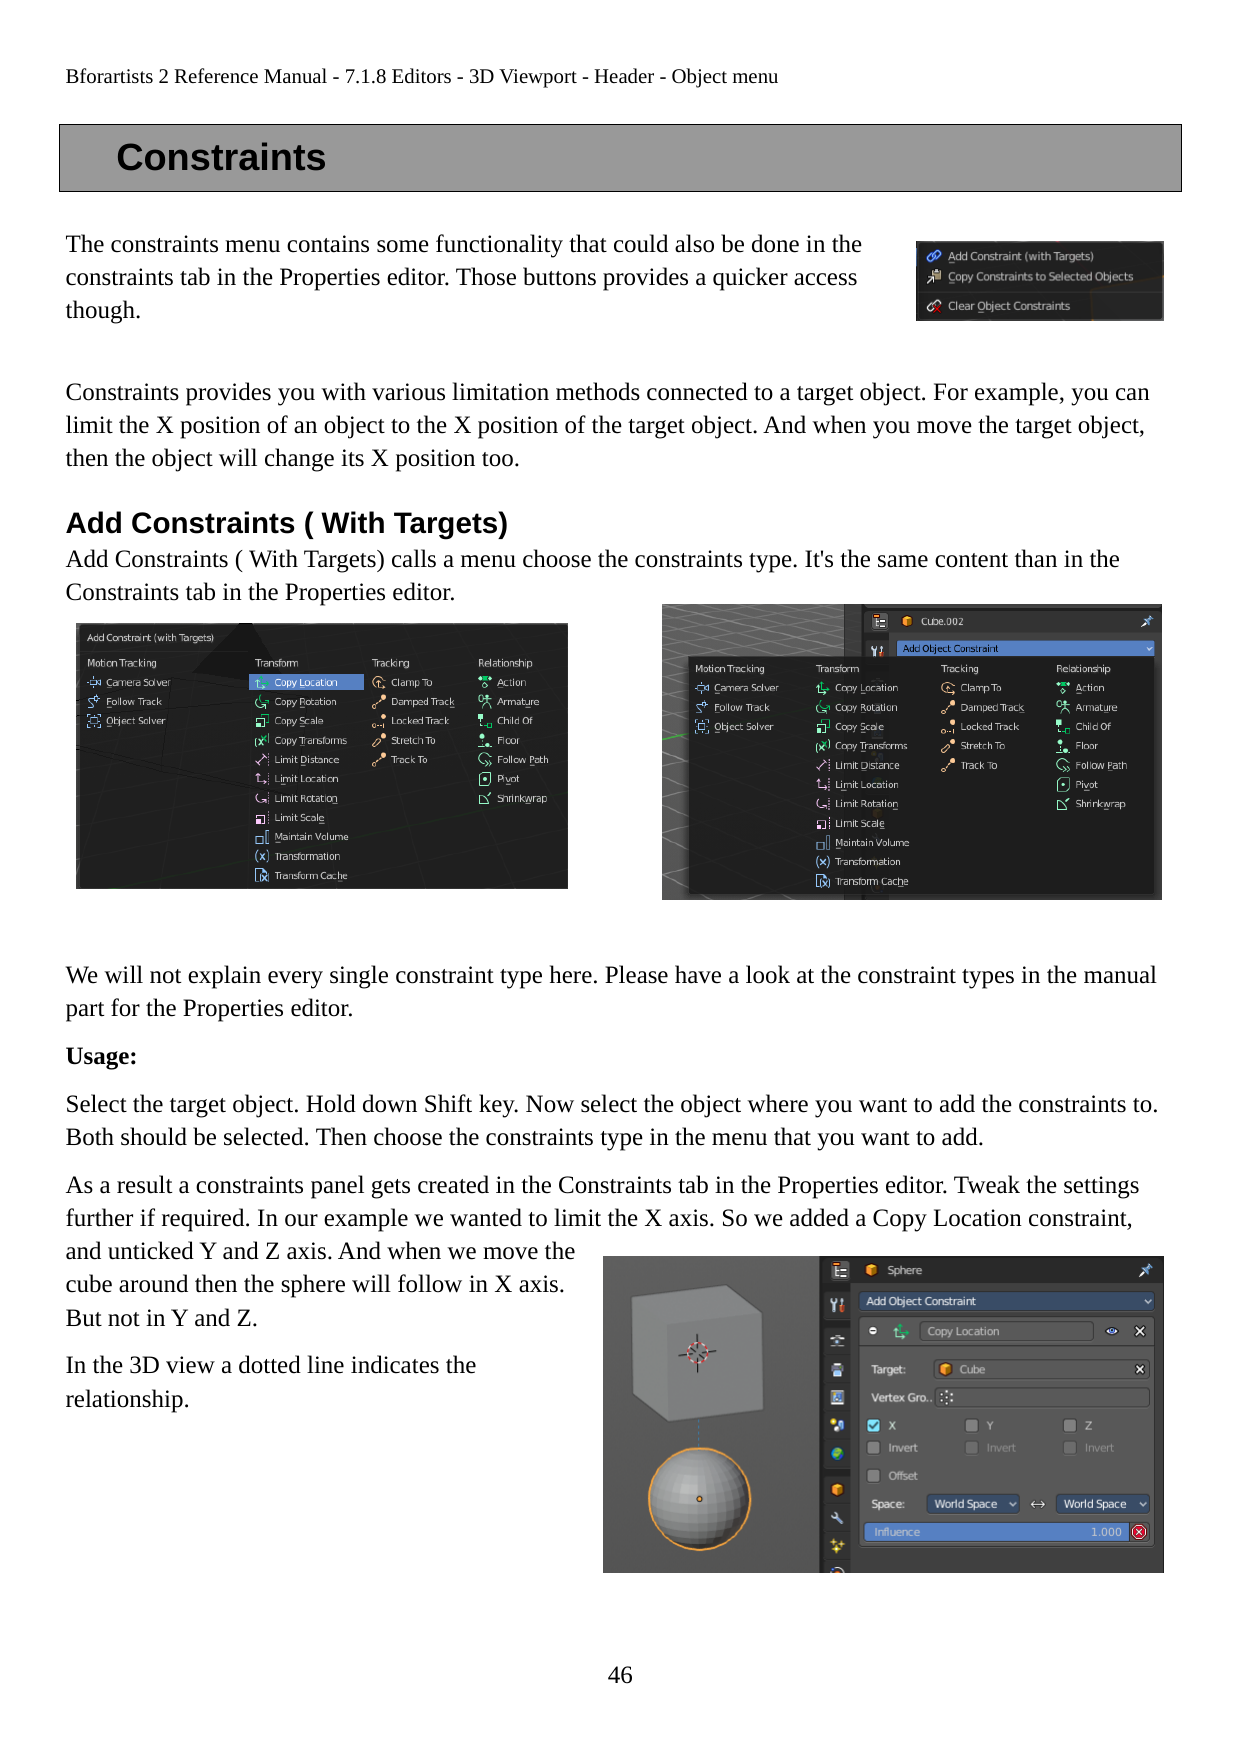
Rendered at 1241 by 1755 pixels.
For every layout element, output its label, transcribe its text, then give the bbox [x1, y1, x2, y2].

text [1164, 1345, 1181, 1412]
text We will not explain every single constraint type here. Please have a look at the constraint types in the manual part for the Properties editor. [59, 954, 1181, 1022]
picture [916, 241, 1164, 321]
table_header Constraints [60, 125, 1181, 191]
picture [76, 623, 568, 889]
picture [662, 604, 1162, 900]
text Add Constraints ( With Targets) calls a menu choose the constraints type. It's the same content than in the Constraints tab in the Properties editor. [59, 539, 1181, 606]
picture [603, 1256, 1164, 1573]
text In the 3D view a dotted line indicates the relationship. [59, 1345, 603, 1412]
text Constraints provides you with various limitation methods connected to a target object. For example, you can limit the X position of an object to the X position of the target object. And when you move the target object, then the object will change its X position too. [59, 371, 1181, 472]
text Select the target object. Hold down Shift key. Now select the object where you want to add the constraints to. Both should be selected. Then choose the constraints type in the menu that you want to add. [59, 1083, 1181, 1151]
text Usage: [59, 1036, 1181, 1069]
subtitle Add Constraints ( With Targets) [59, 500, 1181, 539]
text The constraints menu contains some functionality that could also be done in the constraints tab in the Properties editor. Those buttons provides a quicker access though. [59, 224, 1181, 324]
text As a result a constraints panel gets created in the Constraints tab in the Properties editor. Tweak the settings further if required. In our example we wanted to limit the X axis. So we added a Copy Location constraint, and unticked Y and Z axis. And when we move the cube around then the sphere will follow in X axis. But not in Y and Z. [59, 1164, 1181, 1331]
